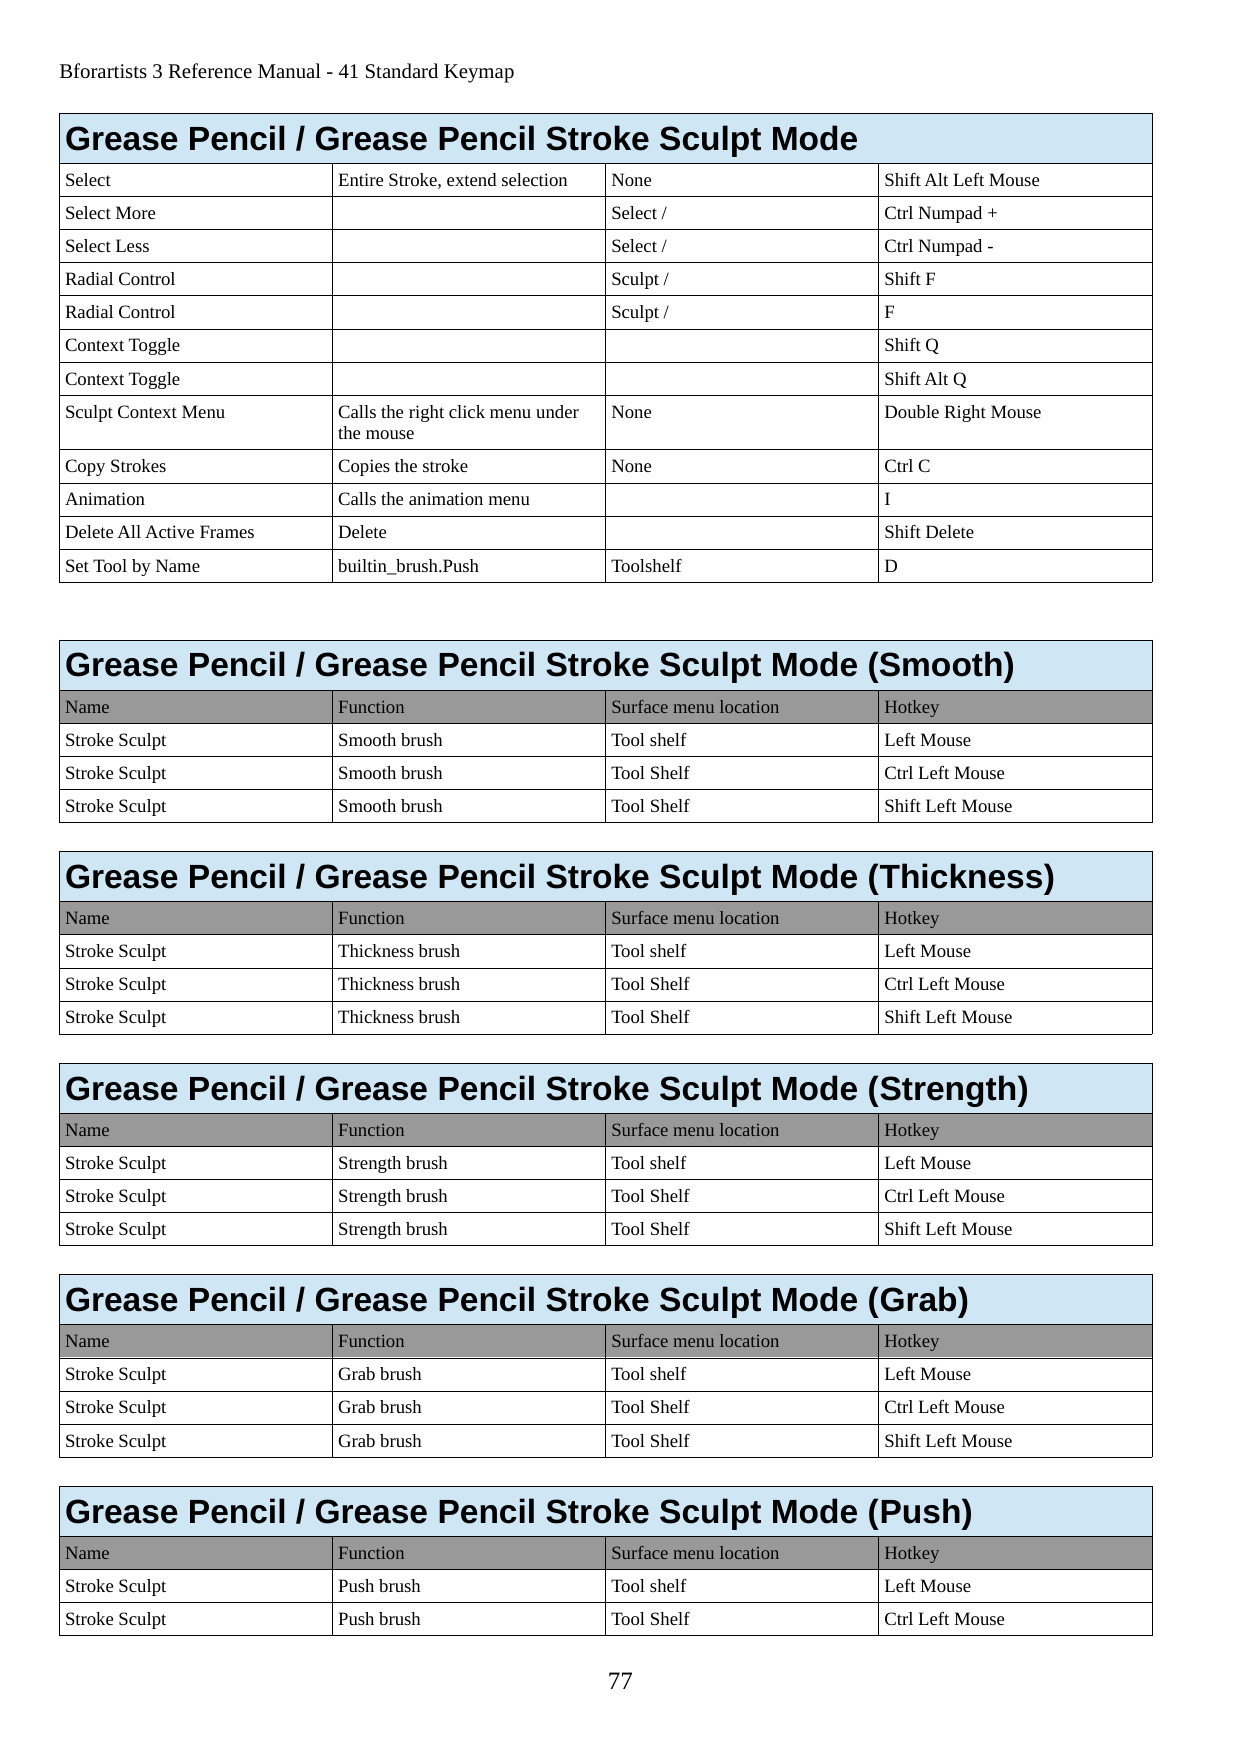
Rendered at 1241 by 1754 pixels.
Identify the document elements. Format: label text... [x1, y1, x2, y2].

table_cell Function [333, 1537, 605, 1569]
table_cell Shift Alt Q [879, 363, 1152, 395]
table_cell [333, 197, 605, 229]
table_cell Stroke Sculpt [60, 1603, 332, 1635]
table_cell Name [60, 1325, 332, 1357]
table_cell None [606, 450, 878, 482]
table_cell Smooth brush [333, 757, 605, 789]
table_cell Toolshelf [606, 550, 878, 582]
table_cell Stroke Sculpt [60, 1147, 332, 1179]
table_cell [333, 330, 605, 362]
table_cell Context Toggle [60, 363, 332, 395]
table_cell Tool Shelf [606, 1425, 878, 1457]
table_cell Tool shelf [606, 724, 878, 756]
table_cell Function [333, 691, 605, 723]
table_cell Radial Control [60, 296, 332, 328]
table_cell Context Toggle [60, 330, 332, 362]
table_cell Strength brush [333, 1180, 605, 1212]
table_cell Left Mouse [879, 935, 1152, 967]
table_cell Tool Shelf [606, 969, 878, 1001]
table_cell builtin_brush.Push [333, 550, 605, 582]
table_cell Shift Left Mouse [879, 790, 1152, 822]
table_cell [333, 230, 605, 262]
table_cell Stroke Sculpt [60, 1570, 332, 1602]
table_cell Copy Strokes [60, 450, 332, 482]
table_cell Hotkey [879, 1537, 1152, 1569]
table_cell Grab brush [333, 1392, 605, 1424]
table_cell Left Mouse [879, 1147, 1152, 1179]
table_cell [606, 330, 878, 362]
table_cell Stroke Sculpt [60, 1002, 332, 1034]
table_cell Left Mouse [879, 724, 1152, 756]
table_cell Shift Delete [879, 517, 1152, 549]
table_cell Stroke Sculpt [60, 1392, 332, 1424]
table_cell Stroke Sculpt [60, 757, 332, 789]
table_cell Delete [333, 517, 605, 549]
table_cell Tool shelf [606, 1570, 878, 1602]
table_cell Ctrl Left Mouse [879, 969, 1152, 1001]
table_cell Name [60, 1114, 332, 1146]
table_cell Radial Control [60, 263, 332, 295]
table_cell [333, 363, 605, 395]
table_header Grease Pencil / Grease Pencil Stroke Sculpt Mode [60, 114, 1152, 163]
table_cell Ctrl Numpad + [879, 197, 1152, 229]
table_cell Smooth brush [333, 790, 605, 822]
table_cell Function [333, 1114, 605, 1146]
table_cell Hotkey [879, 691, 1152, 723]
table_cell Select [60, 164, 332, 196]
table_cell Shift F [879, 263, 1152, 295]
table_cell Left Mouse [879, 1359, 1152, 1391]
table_cell Thickness brush [333, 1002, 605, 1034]
table_cell Surface menu location [606, 691, 878, 723]
table_cell Animation [60, 484, 332, 516]
table_header Grease Pencil / Grease Pencil Stroke Sculpt Mode (Strength) [60, 1064, 1152, 1113]
table_header Grease Pencil / Grease Pencil Stroke Sculpt Mode (Thickness) [60, 852, 1152, 901]
table_cell Name [60, 902, 332, 934]
table_cell Double Right Mouse [879, 396, 1152, 449]
table_cell Ctrl Left Mouse [879, 757, 1152, 789]
table_cell Strength brush [333, 1147, 605, 1179]
table_cell Tool Shelf [606, 1180, 878, 1212]
table_cell [333, 296, 605, 328]
table_cell Stroke Sculpt [60, 1425, 332, 1457]
table_cell [606, 517, 878, 549]
table_cell Grab brush [333, 1425, 605, 1457]
table_header Grease Pencil / Grease Pencil Stroke Sculpt Mode (Smooth) [60, 641, 1152, 690]
table_cell Select / [606, 197, 878, 229]
table_cell Tool shelf [606, 1147, 878, 1179]
table_cell Sculpt / [606, 263, 878, 295]
table_cell Tool Shelf [606, 1213, 878, 1245]
table_cell F [879, 296, 1152, 328]
table_cell Tool shelf [606, 1359, 878, 1391]
table_cell Select / [606, 230, 878, 262]
table_cell Strength brush [333, 1213, 605, 1245]
table_cell Hotkey [879, 902, 1152, 934]
table_header Grease Pencil / Grease Pencil Stroke Sculpt Mode (Push) [60, 1487, 1152, 1536]
table_cell Shift Left Mouse [879, 1213, 1152, 1245]
table_cell Stroke Sculpt [60, 724, 332, 756]
table_cell D [879, 550, 1152, 582]
table_cell Shift Left Mouse [879, 1425, 1152, 1457]
table_header Grease Pencil / Grease Pencil Stroke Sculpt Mode (Grab) [60, 1275, 1152, 1324]
table_cell [606, 363, 878, 395]
table_cell Left Mouse [879, 1570, 1152, 1602]
table_cell Smooth brush [333, 724, 605, 756]
table_cell Surface menu location [606, 1537, 878, 1569]
table_cell Ctrl Left Mouse [879, 1603, 1152, 1635]
table_cell Sculpt / [606, 296, 878, 328]
table_cell Tool Shelf [606, 790, 878, 822]
table_cell Surface menu location [606, 902, 878, 934]
table_cell Set Tool by Name [60, 550, 332, 582]
table_cell Tool Shelf [606, 757, 878, 789]
table_cell Select More [60, 197, 332, 229]
table_cell I [879, 484, 1152, 516]
table_cell Tool shelf [606, 935, 878, 967]
table_cell Stroke Sculpt [60, 1213, 332, 1245]
table_cell Calls the animation menu [333, 484, 605, 516]
table_cell Entire Stroke, extend selection [333, 164, 605, 196]
table_cell Stroke Sculpt [60, 1180, 332, 1212]
table_cell Hotkey [879, 1325, 1152, 1357]
table_cell Tool Shelf [606, 1603, 878, 1635]
table_cell Function [333, 1325, 605, 1357]
table_cell Delete All Active Frames [60, 517, 332, 549]
table_cell Hotkey [879, 1114, 1152, 1146]
table_cell Surface menu location [606, 1325, 878, 1357]
table_cell Select Less [60, 230, 332, 262]
table_cell Thickness brush [333, 969, 605, 1001]
table_cell Ctrl Left Mouse [879, 1180, 1152, 1212]
table_cell Calls the right click menu under the mouse [333, 396, 605, 449]
table_cell Push brush [333, 1603, 605, 1635]
table_cell Stroke Sculpt [60, 935, 332, 967]
table_cell Sculpt Context Menu [60, 396, 332, 449]
table_cell Tool Shelf [606, 1002, 878, 1034]
table_cell Shift Alt Left Mouse [879, 164, 1152, 196]
table_cell Surface menu location [606, 1114, 878, 1146]
table_cell Stroke Sculpt [60, 790, 332, 822]
table_cell Ctrl Numpad - [879, 230, 1152, 262]
table_cell [333, 263, 605, 295]
table_cell Copies the stroke [333, 450, 605, 482]
table_cell Push brush [333, 1570, 605, 1602]
table_cell Shift Left Mouse [879, 1002, 1152, 1034]
table_cell Thickness brush [333, 935, 605, 967]
table_cell Function [333, 902, 605, 934]
table_cell Tool Shelf [606, 1392, 878, 1424]
table_cell Ctrl C [879, 450, 1152, 482]
table_cell Name [60, 1537, 332, 1569]
table_cell Name [60, 691, 332, 723]
table_cell Shift Q [879, 330, 1152, 362]
table_cell Stroke Sculpt [60, 1359, 332, 1391]
table_cell None [606, 164, 878, 196]
table_cell [606, 484, 878, 516]
table_cell Grab brush [333, 1359, 605, 1391]
table_cell Stroke Sculpt [60, 969, 332, 1001]
table_cell Ctrl Left Mouse [879, 1392, 1152, 1424]
table_cell None [606, 396, 878, 449]
